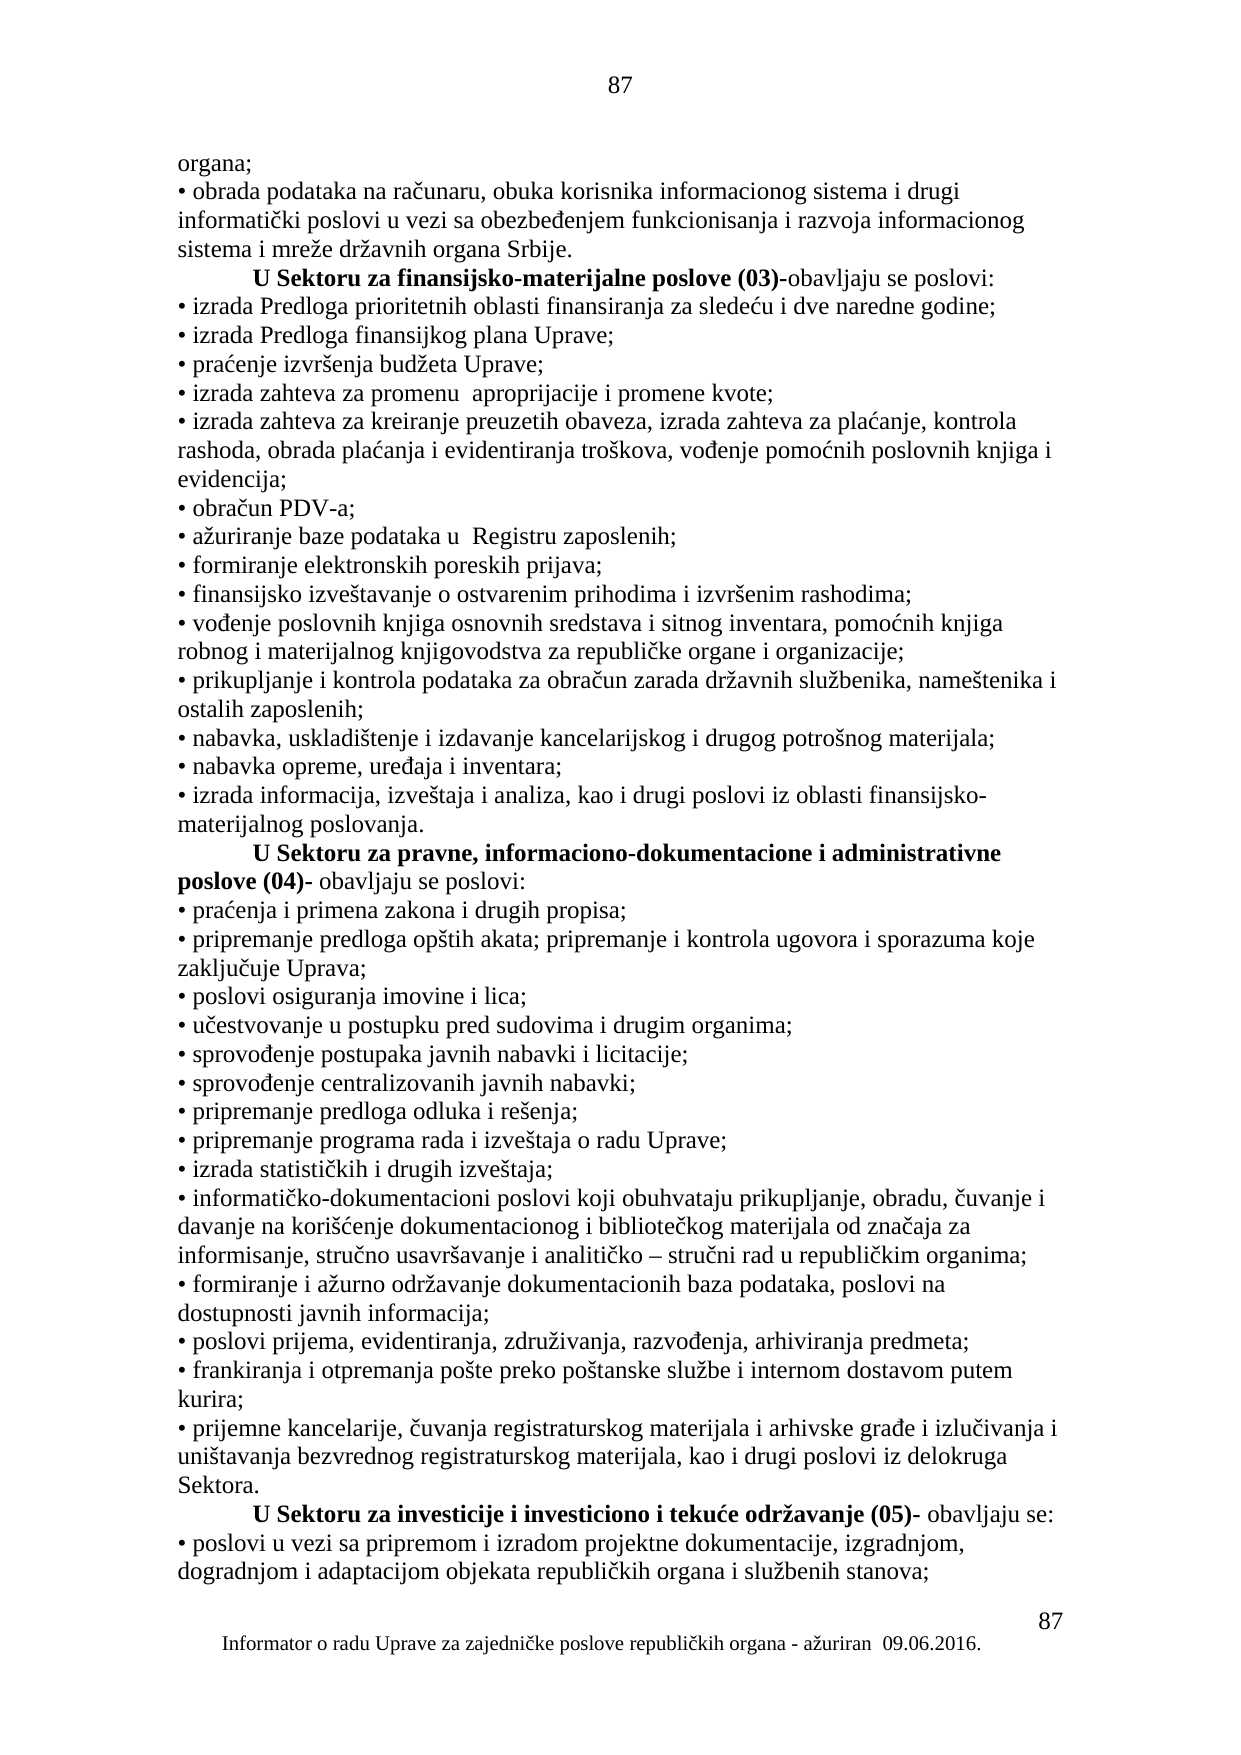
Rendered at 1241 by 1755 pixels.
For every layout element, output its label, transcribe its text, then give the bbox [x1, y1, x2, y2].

text organa; • obrada podataka na računaru, obuka korisnika informacionog sistema i drugi informatički poslovi u vezi sa obezbeđenjem funkcionisanja i razvoja informacionog sistema i mreže državnih organa Srbije. U Sektoru za finansijsko-materijalne poslove (03)-obavlјaju se poslovi: • izrada Predloga prioritetnih oblasti finansiranja za sledeću i dve naredne godine; • izrada Predloga finansijkog plana Uprave; • praćenje izvršenja budžeta Uprave; • izrada zahteva za promenu aproprijacije i promene kvote; • izrada zahteva za kreiranje preuzetih obaveza, izrada zahteva za plaćanje, kontrola rashoda, obrada plaćanja i evidentiranja troškova, vođenje pomoćnih poslovnih knjiga i evidencija; • obračun PDV-a; • ažuriranje baze podataka u Registru zaposlenih; • formiranje elektronskih poreskih prijava; • finansijsko izveštavanje o ostvarenim prihodima i izvršenim rashodima; • vođenje poslovnih knjiga osnovnih sredstava i sitnog inventara, pomoćnih knjiga robnog i materijalnog knjigovodstva za republičke organe i organizacije; • prikuplјanje i kontrola podataka za obračun zarada državnih službenika, nameštenika i ostalih zaposlenih; • nabavka, uskladištenje i izdavanje kancelarijskog i drugog potrošnog materijala; • nabavka opreme, uređaja i inventara; • izrada informacija, izveštaja i analiza, kao i drugi poslovi iz oblasti finansijsko-materijalnog poslovanja. U Sektoru za pravne, informaciono-dokumentacione i administrativne poslove (04)- obavlјaju se poslovi: • praćenja i primena zakona i drugih propisa; • pripremanje predloga opštih akata; pripremanje i kontrola ugovora i sporazuma koje zaklјučuje Uprava; • poslovi osiguranja imovine i lica; • učestvovanje u postupku pred sudovima i drugim organima; • sprovođenje postupaka javnih nabavki i licitacije; • sprovođenje centralizovanih javnih nabavki; • pripremanje predloga odluka i rešenja; • pripremanje programa rada i izveštaja o radu Uprave; • izrada statističkih i drugih izveštaja; • informatičko-dokumentacioni poslovi koji obuhvataju prikuplјanje, obradu, čuvanje i davanje na korišćenje dokumentacionog i bibliotečkog materijala od značaja za informisanje, stručno usavršavanje i analitičko – stručni rad u republičkim organima; • formiranje i ažurno održavanje dokumentacionih baza podataka, poslovi na dostupnosti javnih informacija; • poslovi prijema, evidentiranja, združivanja, razvođenja, arhiviranja predmeta; • frankiranja i otpremanja pošte preko poštanske službe i internom dostavom putem kurira; • prijemne kancelarije, čuvanja registraturskog materijala i arhivske građe i izlučivanja i uništavanja bezvrednog registraturskog materijala, kao i drugi poslovi iz delokruga Sektora. U Sektoru za investicije i investiciono i tekuće održavanje (05)- obavlјaju se: • poslovi u vezi sa pripremom i izradom projektne dokumentacije, izgradnjom, dogradnjom i adaptacijom objekata republičkih organa i službenih stanova; [162, 148, 1063, 1585]
